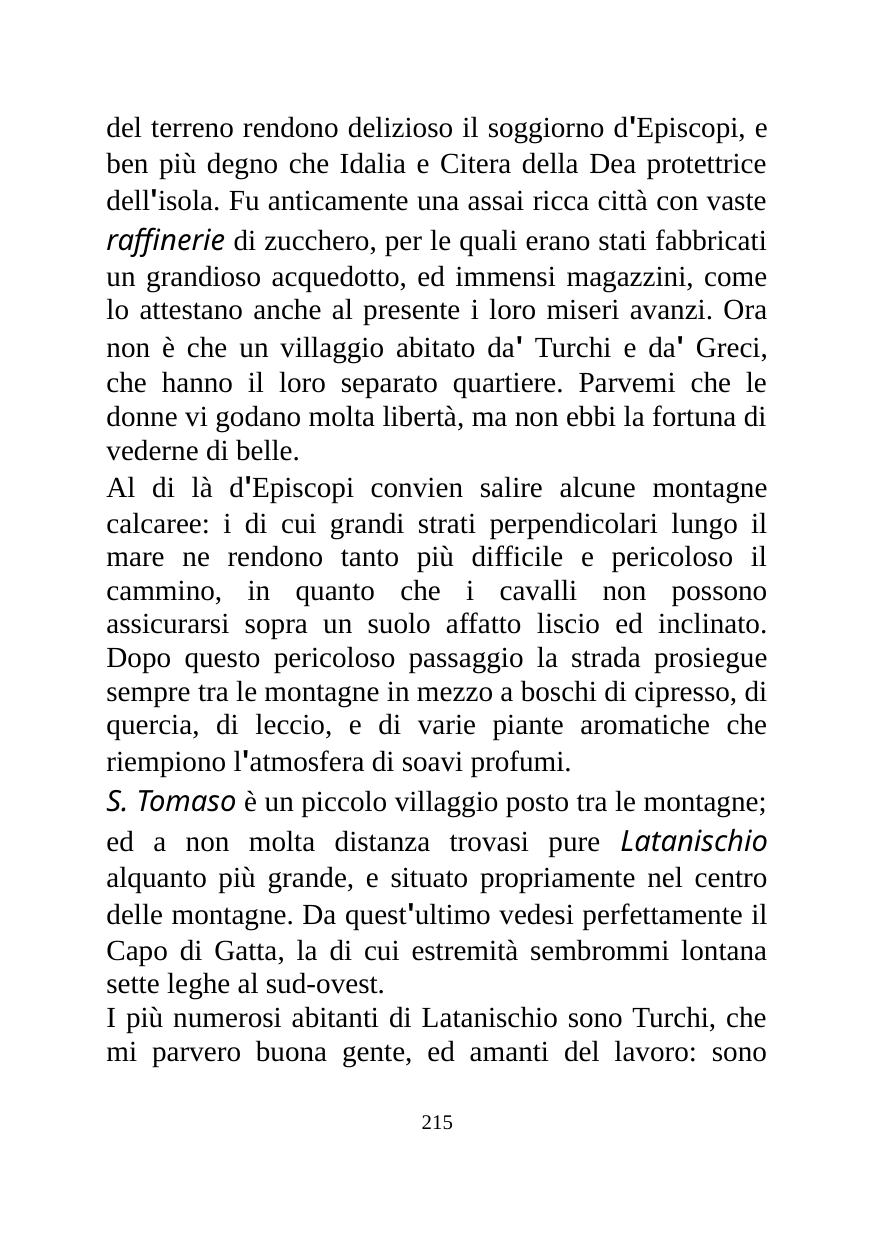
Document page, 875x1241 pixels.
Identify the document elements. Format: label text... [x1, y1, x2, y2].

text del terreno rendono delizioso il soggiorno d'Episcopi, e ben più degno che Idalia e Citera della Dea protettrice dell'isola. Fu anticamente una assai ricca città con vaste raffinerie di zucchero, per le quali erano stati fabbricati un grandioso acquedotto, ed immensi magazzini, come lo attestano anche al presente i loro miseri avanzi. Ora non è che un villaggio abitato da' Turchi e da' Greci, che hanno il loro separato quartiere. Parvemi che le donne vi godano molta libertà, ma non ebbi la fortuna di vederne di belle. [106, 106, 768, 466]
text I più numerosi abitanti di Latanischio sono Turchi, che mi parvero buona gente, ed amanti del lavoro: sono [106, 1000, 768, 1067]
text Al di là d'Episcopi convien salire alcune montagne calcaree: i di cui grandi strati perpendicolari lungo il mare ne rendono tanto più difficile e pericoloso il cammino, in quanto che i cavalli non possono assicurarsi sopra un suolo affatto liscio ed inclinato. Dopo questo pericoloso passaggio la strada prosiegue sempre tra le montagne in mezzo a boschi di cipresso, di quercia, di leccio, e di varie piante aromatiche che riempiono l'atmosfera di soavi profumi. [106, 466, 768, 780]
text S. Tomaso è un piccolo villaggio posto tra le montagne; ed a non molta distanza trovasi pure Latanischio alquanto più grande, e situato propriamente nel centro delle montagne. Da quest'ultimo vedesi perfettamente il Capo di Gatta, la di cui estremità sembrommi lontana sette leghe al sud-ovest. [106, 780, 768, 1000]
